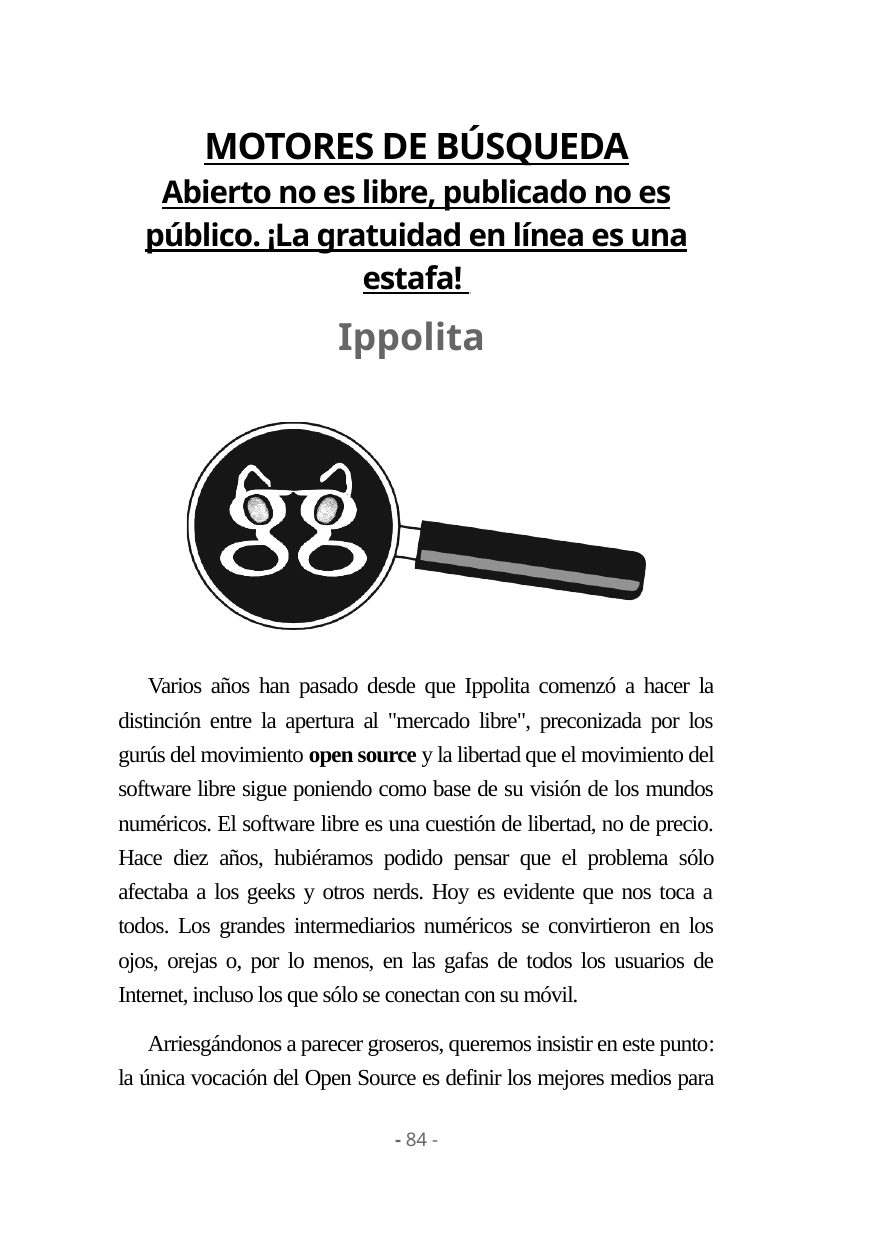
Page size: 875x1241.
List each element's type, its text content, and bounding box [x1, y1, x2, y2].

text Arriesgándonos a parecer groseros, queremos insistir en este punto: la única vocación del Open Source es definir los mejores medios para [118, 1024, 714, 1092]
subtitle Motores de Búsqueda Abierto no es libre, publicado no es público. ¡La gratuidad en línea es una estafa! [118, 121, 714, 298]
subtitle Ippolita [118, 310, 714, 361]
text Varios años han pasado desde que Ippolita comenzó a hacer la distinción entre la apertura al "mercado libre", preconizada por los gurús del movimiento open source y la libertad que el movimiento del software libre sigue poniendo como base de su visión de los mundos numéricos. El software libre es una cuestión de libertad, no de precio. Hace diez años, hubiéramos podido pensar que el problema sólo afectaba a los geeks y otros nerds. Hoy es evidente que nos toca a todos. Los grandes intermediarios numéricos se convirtieron en los ojos, orejas o, por lo menos, en las gafas de todos los usuarios de Internet, incluso los que sólo se conectan con su móvil. [118, 666, 714, 1009]
